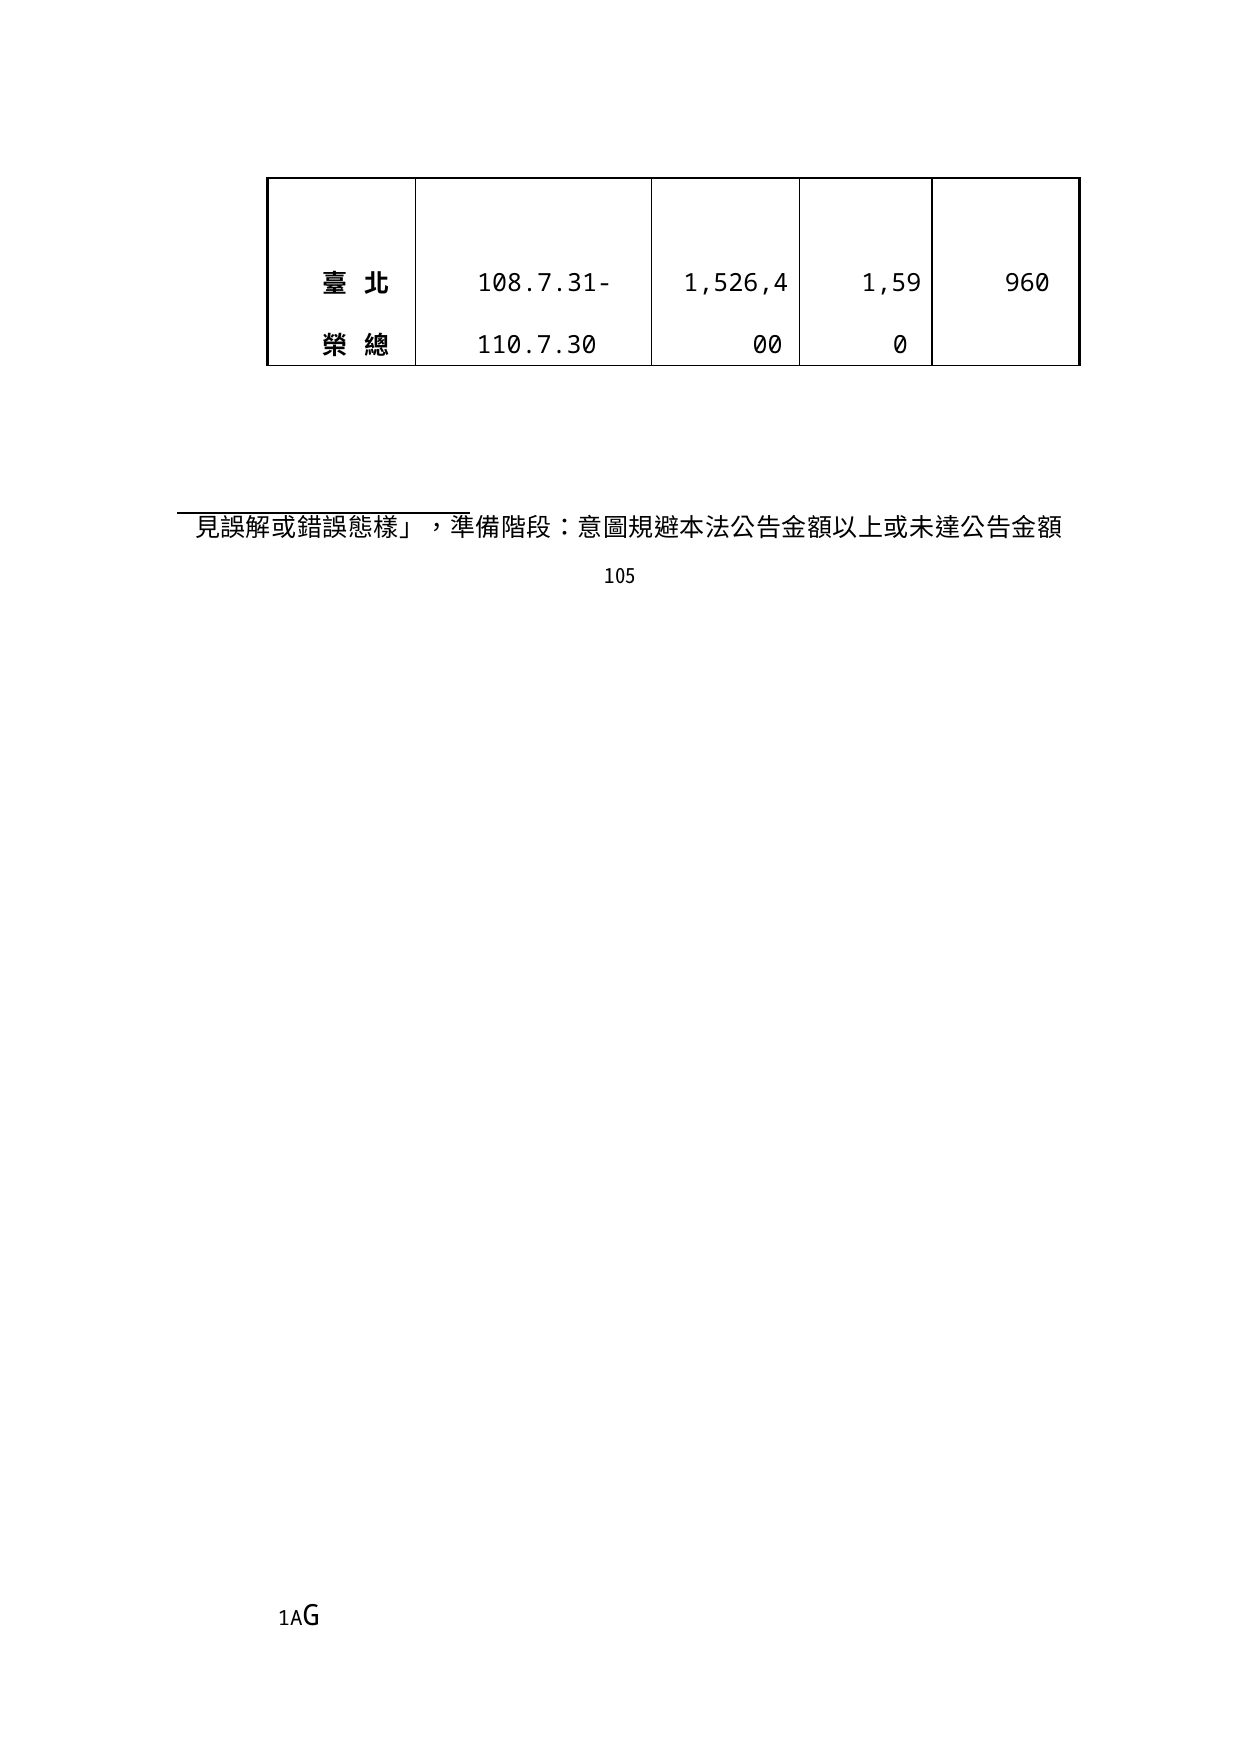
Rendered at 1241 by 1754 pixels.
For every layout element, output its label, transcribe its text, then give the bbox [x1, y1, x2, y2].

table_cell 臺北榮總 [269, 179, 415, 365]
table_cell 108.7.31-110.7.30 [416, 179, 651, 365]
table_cell 960 [933, 179, 1078, 365]
table_cell 1,526,400 [652, 179, 799, 365]
text 見誤解或錯誤態樣」，準備階段：意圖規避本法公告金額以上或未達公告金額 [177, 513, 1063, 542]
table_cell 1,590 [800, 179, 931, 365]
